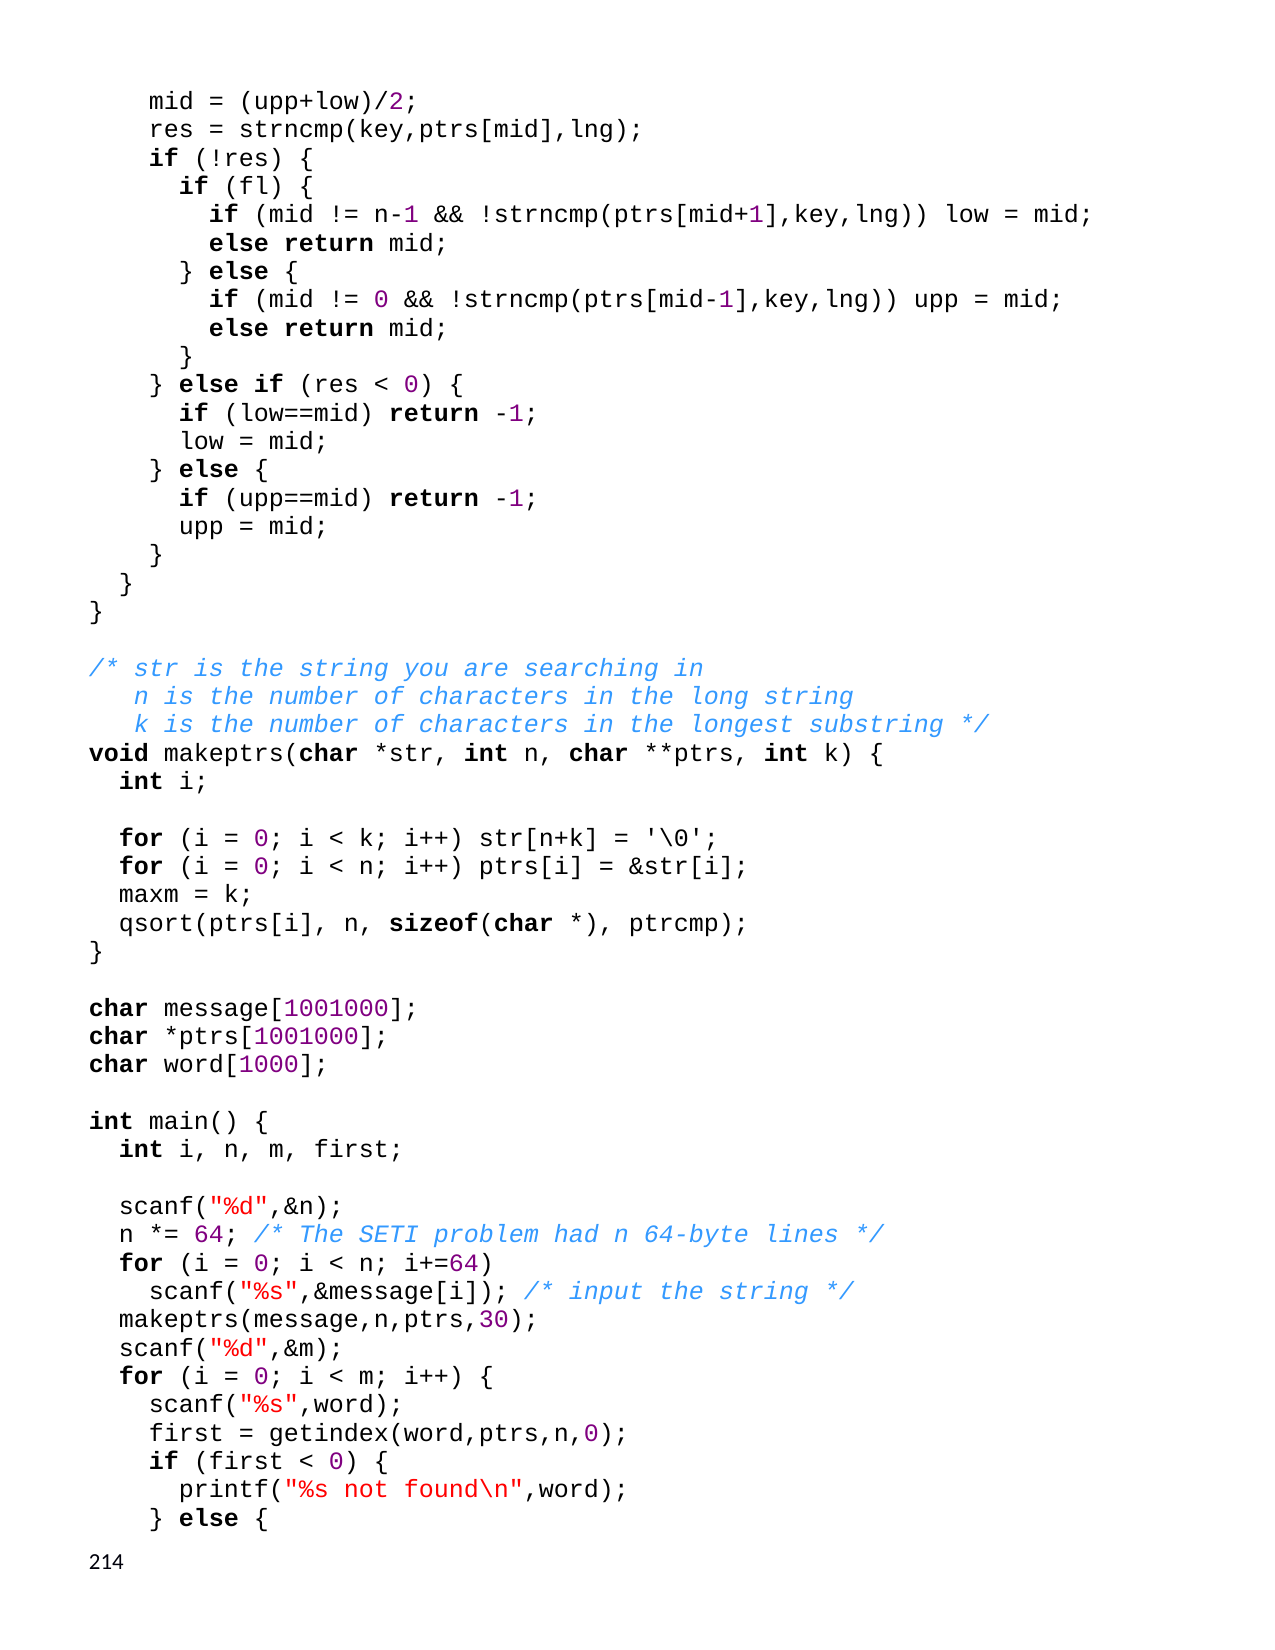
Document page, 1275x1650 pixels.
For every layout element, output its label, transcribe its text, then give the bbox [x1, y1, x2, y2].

text if (mid != n-1 && !strncmp(ptrs[mid+1],key,lng)) low = mid; [89, 202, 1186, 230]
text } [89, 939, 1186, 967]
text } else { [89, 1505, 1186, 1534]
text } [89, 599, 1186, 627]
text qsort(ptrs[i], n, sizeof(char *), ptrcmp); [89, 910, 1186, 939]
text for (i = 0; i < m; i++) { [89, 1364, 1186, 1392]
text /* str is the string you are searching in [89, 655, 1186, 684]
text char *ptrs[1001000]; [89, 1024, 1186, 1052]
text if (mid != 0 && !strncmp(ptrs[mid-1],key,lng)) upp = mid; [89, 287, 1186, 315]
text makeptrs(message,n,ptrs,30); [89, 1307, 1186, 1335]
text scanf("%s",&message[i]); /* input the string */ [89, 1279, 1186, 1307]
text upp = mid; [89, 514, 1186, 542]
text for (i = 0; i < n; i++) ptrs[i] = &str[i]; [89, 854, 1186, 882]
text res = strncmp(key,ptrs[mid],lng); [89, 117, 1186, 145]
text printf("%s not found\n",word); [89, 1477, 1186, 1505]
text int main() { [89, 1109, 1186, 1137]
text else return mid; [89, 315, 1186, 344]
text int i; [89, 769, 1186, 797]
text maxm = k; [89, 882, 1186, 910]
text k is the number of characters in the longest substring */ [89, 712, 1186, 740]
text char message[1001000]; [89, 995, 1186, 1024]
text n is the number of characters in the long string [89, 684, 1186, 712]
text if (low==mid) return -1; [89, 400, 1186, 429]
text if (upp==mid) return -1; [89, 485, 1186, 514]
text scanf("%d",&n); [89, 1194, 1186, 1222]
text } [89, 570, 1186, 599]
text n *= 64; /* The SETI problem had n 64-byte lines */ [89, 1222, 1186, 1250]
text scanf("%s",word); [89, 1392, 1186, 1420]
text if (fl) { [89, 174, 1186, 202]
text int i, n, m, first; [89, 1137, 1186, 1165]
text if (first < 0) { [89, 1449, 1186, 1477]
text else return mid; [89, 230, 1186, 259]
text scanf("%d",&m); [89, 1335, 1186, 1364]
text first = getindex(word,ptrs,n,0); [89, 1420, 1186, 1449]
text low = mid; [89, 429, 1186, 457]
text for (i = 0; i < k; i++) str[n+k] = '\0'; [89, 825, 1186, 854]
text } else if (res < 0) { [89, 372, 1186, 400]
text for (i = 0; i < n; i+=64) [89, 1250, 1186, 1279]
text } else { [89, 457, 1186, 485]
text if (!res) { [89, 145, 1186, 174]
text char word[1000]; [89, 1052, 1186, 1080]
text } [89, 542, 1186, 570]
text } [89, 344, 1186, 372]
text mid = (upp+low)/2; [89, 89, 1186, 117]
text } else { [89, 259, 1186, 287]
text void makeptrs(char *str, int n, char **ptrs, int k) { [89, 740, 1186, 769]
